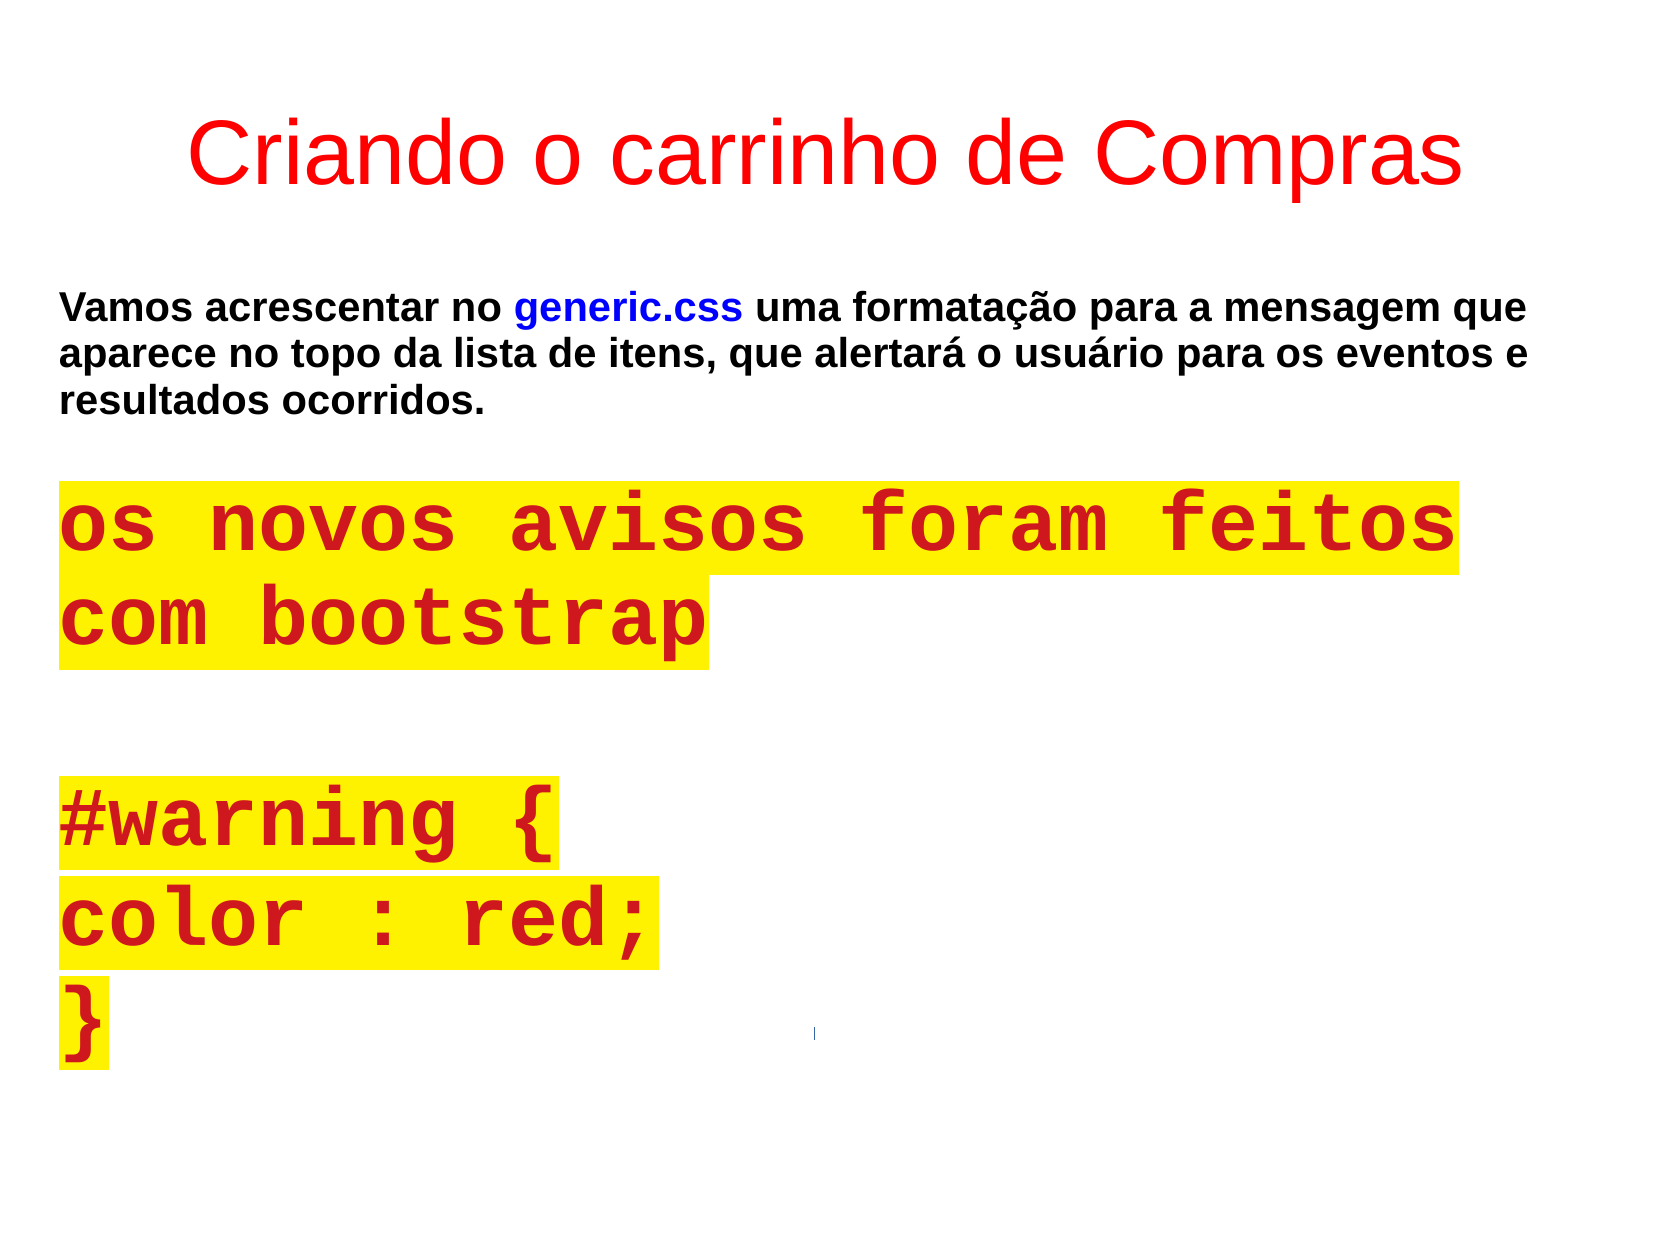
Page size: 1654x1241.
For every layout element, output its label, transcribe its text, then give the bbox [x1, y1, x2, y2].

title Criando o carrinho de Compras [82, 49, 1571, 257]
list Vamos acrescentar no generic.css uma formatação para a mensagem que aparece no topo da lista de itens, que alertará o usuário para os eventos e resultados ocorridos. os novos avisos foram feitos com bootstrap #warning { color : red; } [59, 283, 1607, 1182]
